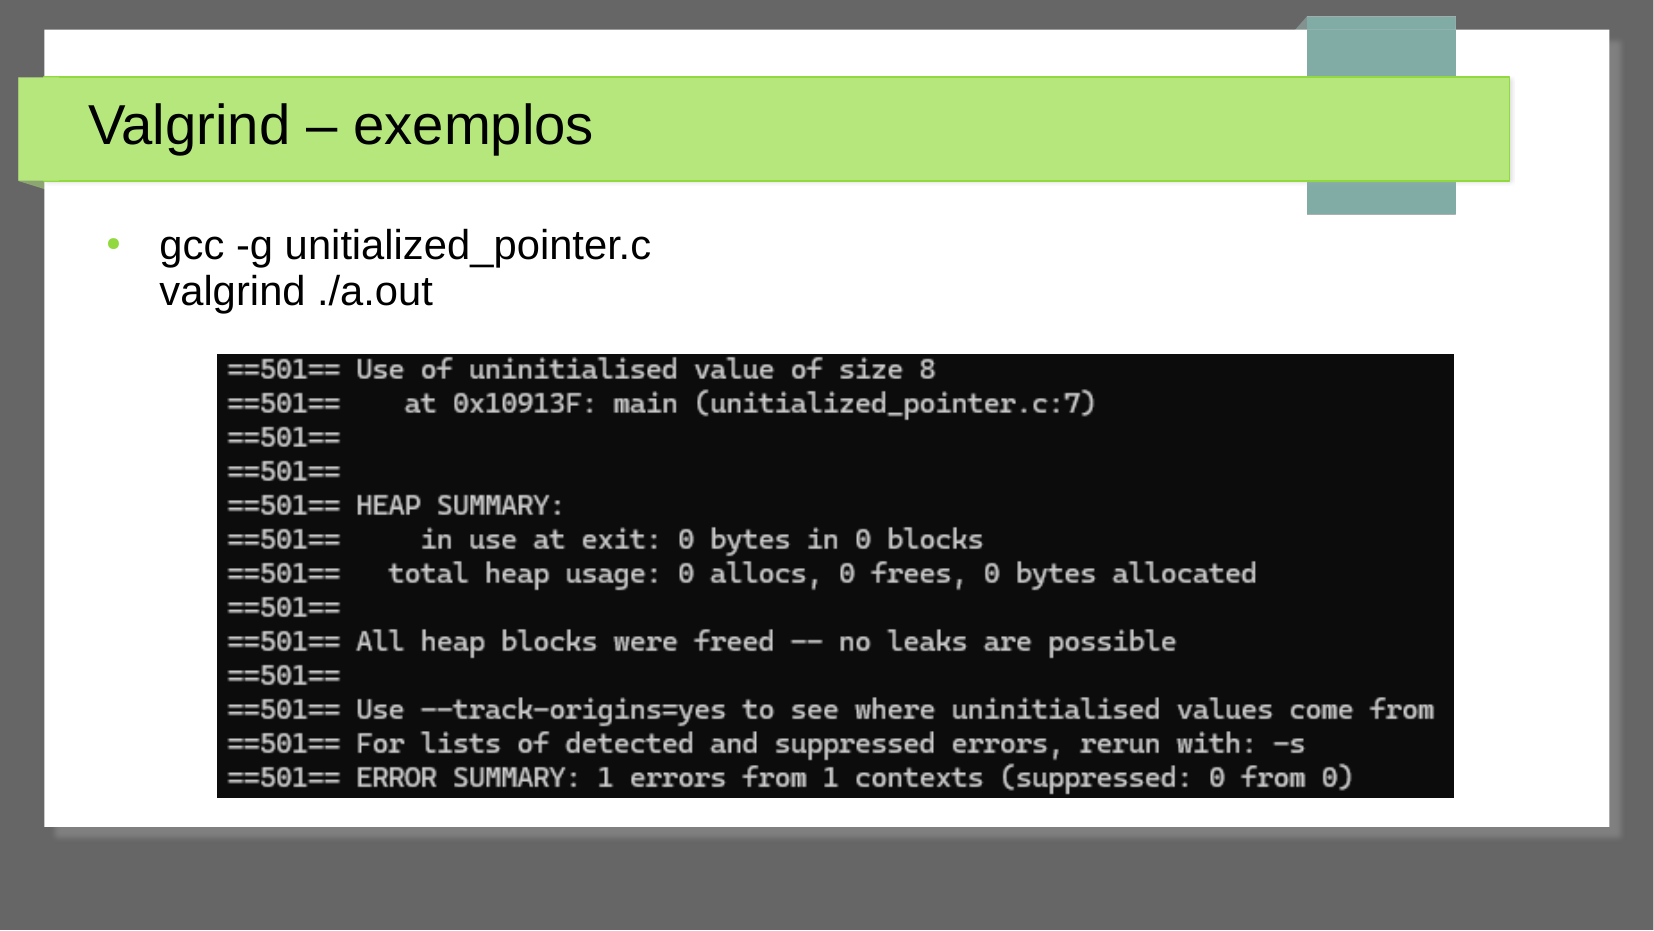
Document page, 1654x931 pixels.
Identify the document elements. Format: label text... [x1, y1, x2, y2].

picture [217, 354, 1454, 798]
list gcc -g unitialized_pointer.c valgrind ./a.out [88, 221, 1565, 813]
title Valgrind – exemplos [88, 73, 1506, 178]
